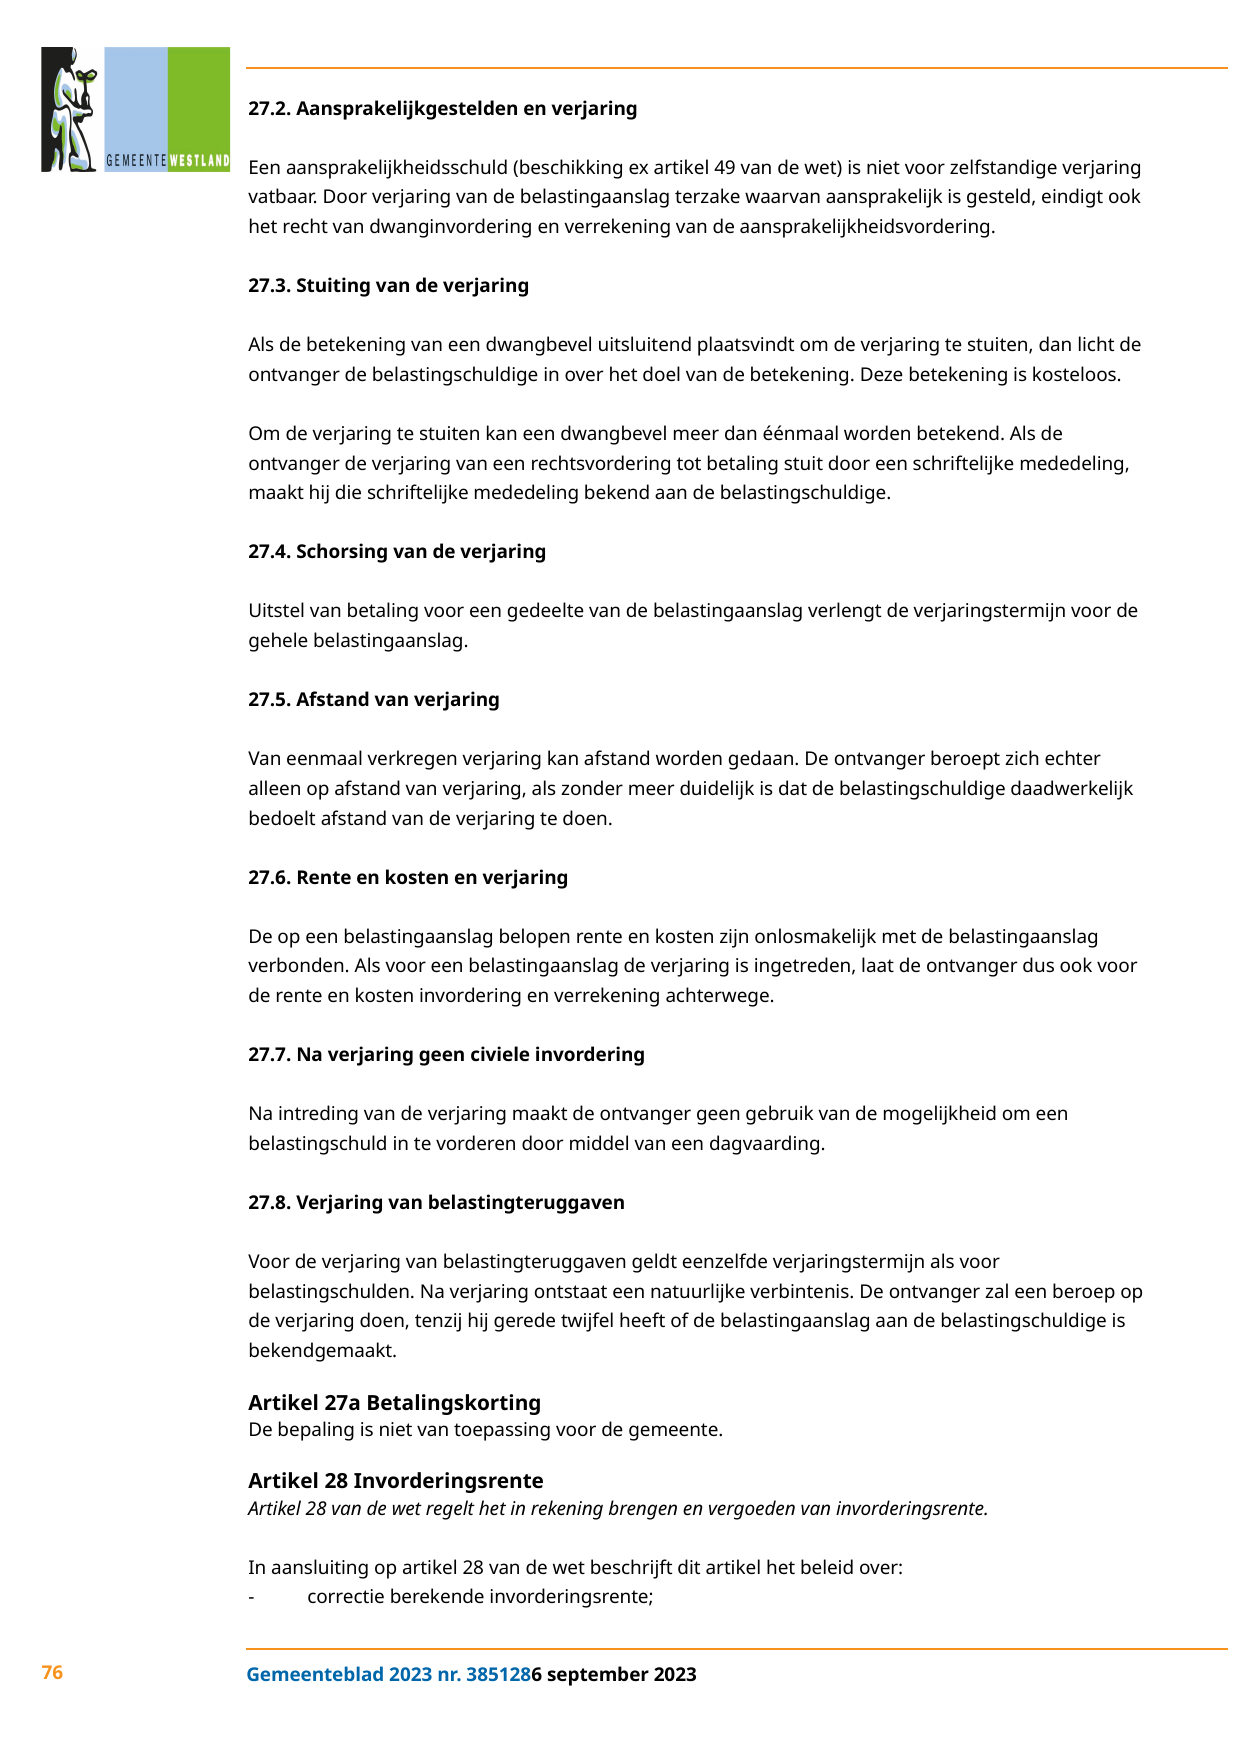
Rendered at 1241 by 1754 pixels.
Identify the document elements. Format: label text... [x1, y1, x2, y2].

picture [41, 47, 231, 172]
text 27.3. Stuiting van de verjaring [248, 272, 1152, 298]
text 27.2. Aansprakelijkgestelden en verjaring [248, 95, 1152, 121]
text Artikel 28 Invorderingsrente [248, 1467, 1152, 1495]
text De bepaling is niet van toepassing voor de gemeente. [248, 1416, 1152, 1442]
text 27.5. Afstand van verjaring [248, 686, 1152, 712]
text 27.4. Schorsing van de verjaring [248, 538, 1152, 564]
text De op een belastingaanslag belopen rente en kosten zijn onlosmakelijk met de belastingaanslag verbonden. Als voor een belastingaanslag de verjaring is ingetreden, laat de ontvanger dus ook voor de rente en kosten invordering en verrekening achterwege. [248, 923, 1152, 1008]
text Voor de verjaring van belastingteruggaven geldt eenzelfde verjaringstermijn als voor belastingschulden. Na verjaring ontstaat een natuurlijke verbintenis. De ontvanger zal een beroep op de verjaring doen, tenzij hij gerede twijfel heeft of de belastingaanslag aan de belastingschuldige is bekendgemaakt. [248, 1248, 1152, 1363]
text In aansluiting op artikel 28 van de wet beschrijft dit artikel het beleid over: [248, 1554, 1152, 1580]
text Als de betekening van een dwangbevel uitsluitend plaatsvindt om de verjaring te stuiten, dan licht de ontvanger de belastingschuldige in over het doel van de betekening. Deze betekening is kosteloos. [248, 331, 1152, 387]
text 27.7. Na verjaring geen civiele invordering [248, 1041, 1152, 1067]
text Na intreding van de verjaring maakt de ontvanger geen gebruik van de mogelijkheid om een belastingschuld in te vorderen door middel van een dagvaarding. [248, 1101, 1152, 1156]
list correctie berekende invorderingsrente; [248, 1584, 1152, 1609]
text Uitstel van betaling voor een gedeelte van de belastingaanslag verlengt de verjaringstermijn voor de gehele belastingaanslag. [248, 598, 1152, 653]
text 27.8. Verjaring van belastingteruggaven [248, 1189, 1152, 1215]
text Een aansprakelijkheidsschuld (beschikking ex artikel 49 van de wet) is niet voor zelfstandige verjaring vatbaar. Door verjaring van de belastingaanslag terzake waarvan aansprakelijk is gesteld, eindigt ook het recht van dwanginvordering en verrekening van de aansprakelijkheidsvordering. [248, 154, 1152, 239]
text Artikel 28 van de wet regelt het in rekening brengen en vergoeden van invorderingsrente. [248, 1495, 1152, 1521]
text Om de verjaring te stuiten kan een dwangbevel meer dan éénmaal worden betekend. Als de ontvanger de verjaring van een rechtsvordering tot betaling stuit door een schriftelijke mededeling, maakt hij die schriftelijke mededeling bekend aan de belastingschuldige. [248, 420, 1152, 505]
text Artikel 27a Betalingskorting [248, 1388, 1152, 1416]
text 27.6. Rente en kosten en verjaring [248, 864, 1152, 890]
text Van eenmaal verkregen verjaring kan afstand worden gedaan. De ontvanger beroept zich echter alleen op afstand van verjaring, als zonder meer duidelijk is dat de belastingschuldige daadwerkelijk bedoelt afstand van de verjaring te doen. [248, 746, 1152, 831]
